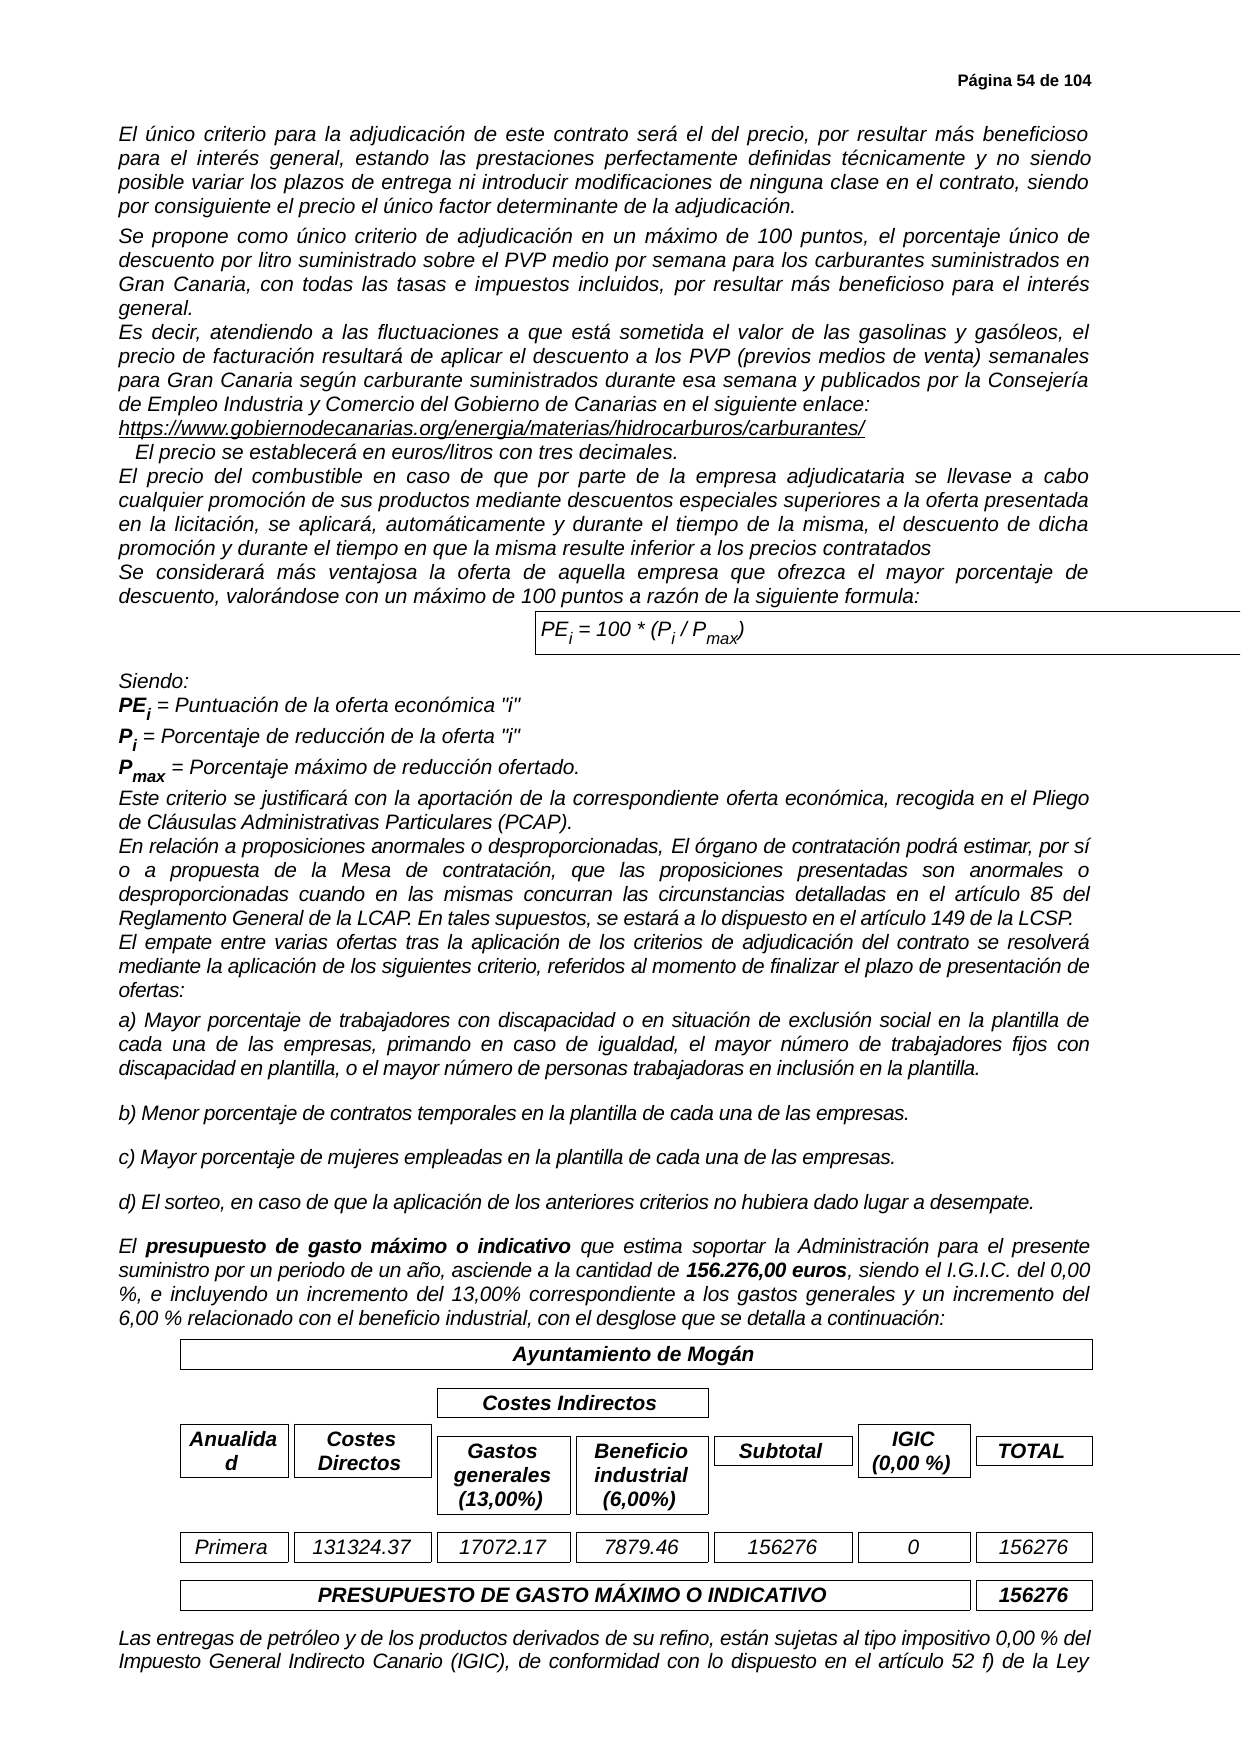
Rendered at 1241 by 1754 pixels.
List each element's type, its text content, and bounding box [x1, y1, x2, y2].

text Es decir, atendiendo a las fluctuaciones a que está sometida el valor de las gasolinas y gasóleos, el precio de facturación resultará de aplicar el descuento a los PVP (previos medios de venta) semanales para Gran Canaria según carburante suministrados durante esa semana y publicados por la Consejería de Empleo Industria y Comercio del Gobierno de Canarias en el siguiente enlace: [118, 320, 1092, 416]
text Se considerará más ventajosa la oferta de aquella empresa que ofrezca el mayor porcentaje de descuento, valorándose con un máximo de 100 puntos a razón de la siguiente formula: [118, 560, 1092, 608]
text El precio se establecerá en euros/litros con tres decimales. [135, 440, 929, 464]
text b) Menor porcentaje de contratos temporales en la plantilla de cada una de las empresas. [118, 1100, 1092, 1124]
table_cell Primera [177, 1529, 291, 1577]
table_cell Costes Directos [291, 1385, 434, 1529]
text Pmax = Porcentaje máximo de reducción ofertado. [118, 755, 1092, 786]
table_cell Costes Indirectos [434, 1385, 711, 1433]
text El empate entre varias ofertas tras la aplicación de los criterios de adjudicación del contrato se resolverá mediante la aplicación de los siguientes criterio, referidos al momento de finalizar el plazo de presentación de ofertas: [118, 929, 1092, 1001]
table_cell Gastos generales (13,00%) [434, 1433, 573, 1529]
text PEi = Puntuación de la oferta económica "i" [118, 693, 1092, 724]
table_cell Beneficio industrial (6,00%) [573, 1433, 711, 1529]
table_header PEi = 100 * (Pi / Pmax) [532, 608, 1240, 669]
table_cell PRESUPUESTO DE GASTO MÁXIMO O INDICATIVO [177, 1577, 973, 1625]
table_cell Anualidad [177, 1385, 291, 1529]
text d) El sorteo, en caso de que la aplicación de los anteriores criterios no hubiera dado lugar a desempate. [118, 1189, 1092, 1213]
text c) Mayor porcentaje de mujeres empleadas en la plantilla de cada una de las empresas. [118, 1145, 1092, 1169]
text En relación a proposiciones anormales o desproporcionadas, El órgano de contratación podrá estimar, por sí o a propuesta de la Mesa de contratación, que las proposiciones presentadas son anormales o desproporcionadas cuando en las mismas concurran las circunstancias detalladas en el artículo 85 del Reglamento General de la LCAP. En tales supuestos, se estará a lo dispuesto en el artículo 149 de la LCSP. [118, 834, 1092, 929]
table_cell 7879,46 [573, 1529, 711, 1577]
text Se propone como único criterio de adjudicación en un máximo de 100 puntos, el porcentaje único de descuento por litro suministrado sobre el PVP medio por semana para los carburantes suministrados en Gran Canaria, con todas las tasas e impuestos incluidos, por resultar más beneficioso para el interés general. [118, 224, 1092, 320]
table_cell IGIC (0,00 %) [855, 1385, 973, 1529]
table_cell 17072,17 [434, 1529, 573, 1577]
text El precio del combustible en caso de que por parte de la empresa adjudicataria se llevase a cabo cualquier promoción de sus productos mediante descuentos especiales superiores a la oferta presentada en la licitación, se aplicará, automáticamente y durante el tiempo de la misma, el descuento de dicha promoción y durante el tiempo en que la misma resulte inferior a los precios contratados [118, 464, 1092, 560]
table_cell Subtotal [711, 1385, 855, 1529]
table_header Ayuntamiento de Mogán [177, 1336, 1095, 1384]
table_cell 131324,37 [291, 1529, 434, 1577]
text https://www.gobiernodecanarias.org/energia/materias/hidrocarburos/carburantes/ [118, 416, 1092, 440]
text Las entregas de petróleo y de los productos derivados de su refino, están sujetas al tipo impositivo 0,00 % del Impuesto General Indirecto Canario (IGIC), de conformidad con lo dispuesto en el artículo 52 f) de la Ley [118, 1625, 1092, 1673]
text Este criterio se justificará con la aportación de la correspondiente oferta económica, recogida en el Pliego de Cláusulas Administrativas Particulares (PCAP). [118, 786, 1092, 834]
text Pi = Porcentaje de reducción de la oferta "i" [118, 724, 1092, 755]
text El presupuesto de gasto máximo o indicativo que estima soportar la Administración para el presente suministro por un periodo de un año, asciende a la cantidad de 156.276,00 euros, siendo el I.G.I.C. del 0,00 %, e incluyendo un incremento del 13,00% correspondiente a los gastos generales y un incremento del 6,00 % relacionado con el beneficio industrial, con el desglose que se detalla a continuación: [118, 1234, 1092, 1330]
table_cell TOTAL [973, 1385, 1095, 1529]
table_cell 156276 [973, 1577, 1095, 1625]
table_cell 156276 [973, 1529, 1095, 1577]
table_cell 0 [855, 1529, 973, 1577]
text Siendo: [118, 669, 1092, 693]
table_cell 156276 [711, 1529, 855, 1577]
text a) Mayor porcentaje de trabajadores con discapacidad o en situación de exclusión social en la plantilla de cada una de las empresas, primando en caso de igualdad, el mayor número de trabajadores fijos con discapacidad en plantilla, o el mayor número de personas trabajadoras en inclusión en la plantilla. [118, 1008, 1092, 1080]
text El único criterio para la adjudicación de este contrato será el del precio, por resultar más beneficioso para el interés general, estando las prestaciones perfectamente definidas técnicamente y no siendo posible variar los plazos de entrega ni introducir modificaciones de ninguna clase en el contrato, siendo por consiguiente el precio el único factor determinante de la adjudicación. [118, 122, 1092, 218]
